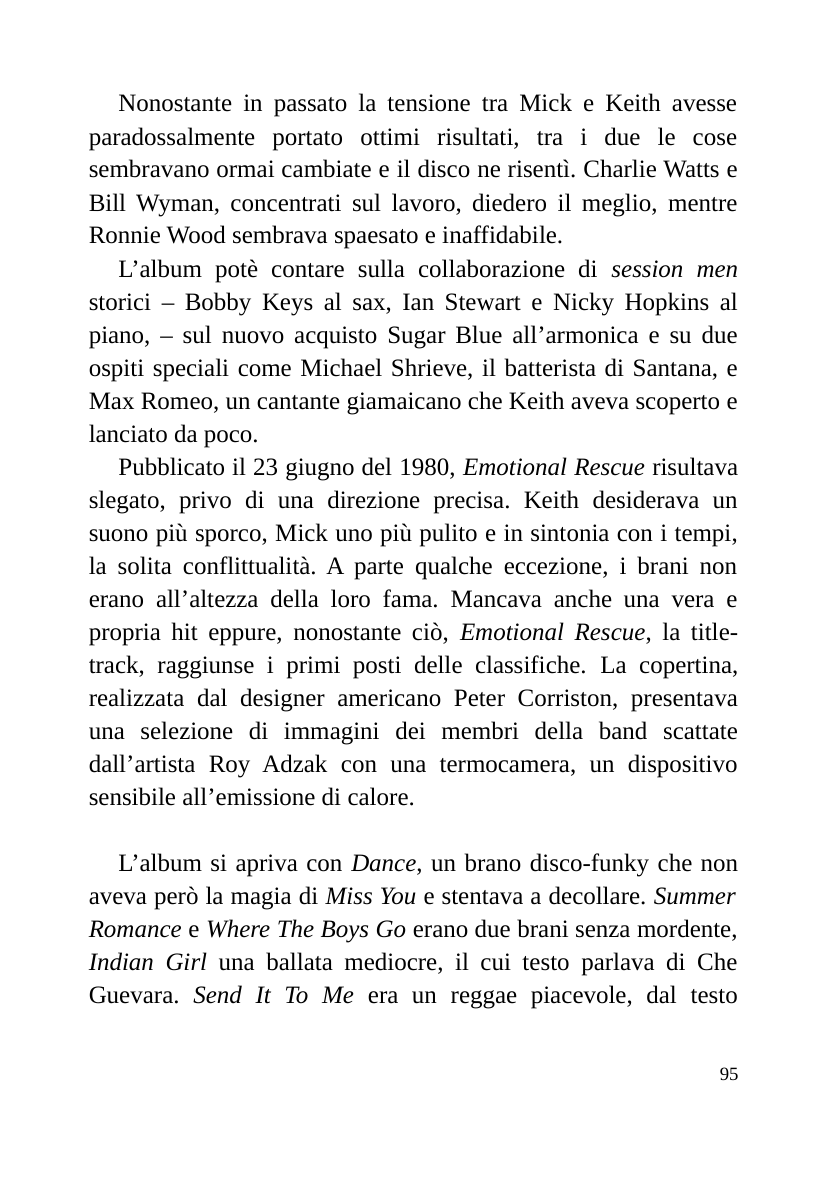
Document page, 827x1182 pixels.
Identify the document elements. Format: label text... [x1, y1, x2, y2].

text Nonostante in passato la tensione tra Mick e Keith avesse paradossalmente portato ottimi risultati, tra i due le cose sembravano ormai cambiate e il disco ne risentì. Charlie Watts e Bill Wyman, concentrati sul lavoro, diedero il meglio, mentre Ronnie Wood sembrava spaesato e inaffidabile. [88, 88, 738, 249]
text Pubblicato il 23 giugno del 1980, Emotional Rescue risultava slegato, privo di una direzione precisa. Keith desiderava un suono più sporco, Mick uno più pulito e in sintonia con i tempi, la solita conflittualità. A parte qualche eccezione, i brani non erano all’altezza della loro fama. Mancava anche una vera e propria hit eppure, nonostante ciò, Emotional Rescue, la title-track, raggiunse i primi posti delle classifiche. La copertina, realizzata dal designer americano Peter Corriston, presentava una selezione di immagini dei membri della band scattate dall’artista Roy Adzak con una termocamera, un dispositivo sensibile all’emissione di calore. [88, 452, 738, 811]
text L’album si apriva con Dance, un brano disco-funky che non aveva però la magia di Miss You e stentava a decollare. Summer Romance e Where The Boys Go erano due brani senza mordente, Indian Girl una ballata mediocre, il cui testo parlava di Che Guevara. Send It To Me era un reggae piacevole, dal testo [88, 848, 738, 1009]
text L’album potè contare sulla collaborazione di session men storici ‒ Bobby Keys al sax, Ian Stewart e Nicky Hopkins al piano, ‒ sul nuovo acquisto Sugar Blue all’armonica e su due ospiti speciali come Michael Shrieve, il batterista di Santana, e Max Romeo, un cantante giamaicano che Keith aveva scoperto e lanciato da poco. [88, 254, 738, 447]
